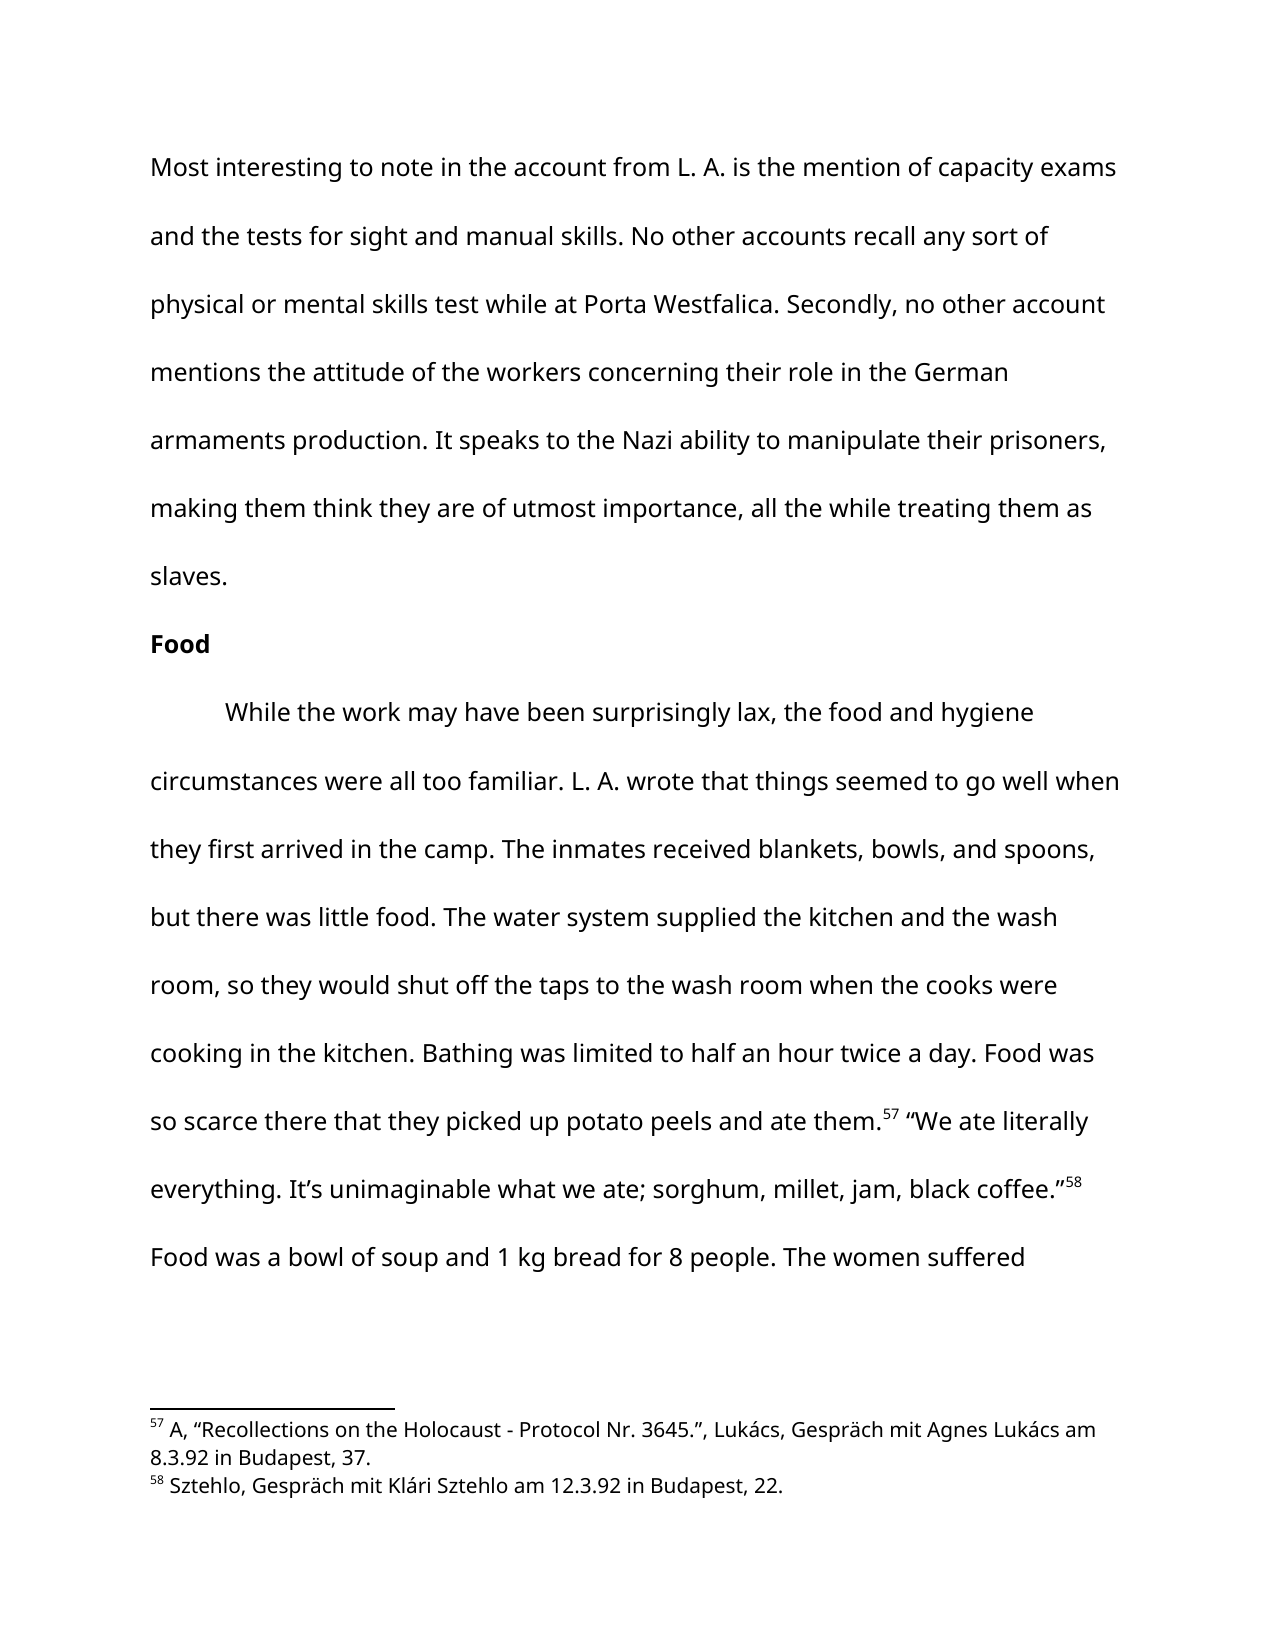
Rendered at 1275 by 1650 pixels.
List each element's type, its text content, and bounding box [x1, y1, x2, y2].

text Food [150, 627, 1125, 661]
text Most interesting to note in the account from L. A. is the mention of capacity exams and the tests for sight and manual skills. No other accounts recall any sort of physical or mental skills test while at Porta Westfalica. Secondly, no other account mentions the attitude of the workers concerning their role in the German armaments production. It speaks to the Nazi ability to manipulate their prisoners, making them think they are of utmost importance, all the while treating them as slaves. [150, 150, 1125, 593]
text A, “Recollections on the Holocaust - Protocol Nr. 3645.”, Lukács, Gespräch mit Agnes Lukács am 8.3.92 in Budapest, 37. [150, 1415, 1125, 1472]
text While the work may have been surprisingly lax, the food and hygiene circumstances were all too familiar. L. A. wrote that things seemed to go well when they first arrived in the camp. The inmates received blankets, bowls, and spoons, but there was little food. The water system supplied the kitchen and the wash room, so they would shut off the taps to the wash room when the cooks were cooking in the kitchen. Bathing was limited to half an hour twice a day. Food was so scarce there that they picked up potato peels and ate them. “We ate literally everything. It’s unimaginable what we ate; sorghum, millet, jam, black coffee.” Food was a bowl of soup and 1 kg bread for 8 people. The women suffered [150, 695, 1125, 1274]
text Sztehlo, Gespräch mit Klári Sztehlo am 12.3.92 in Budapest, 22. [150, 1472, 1125, 1500]
